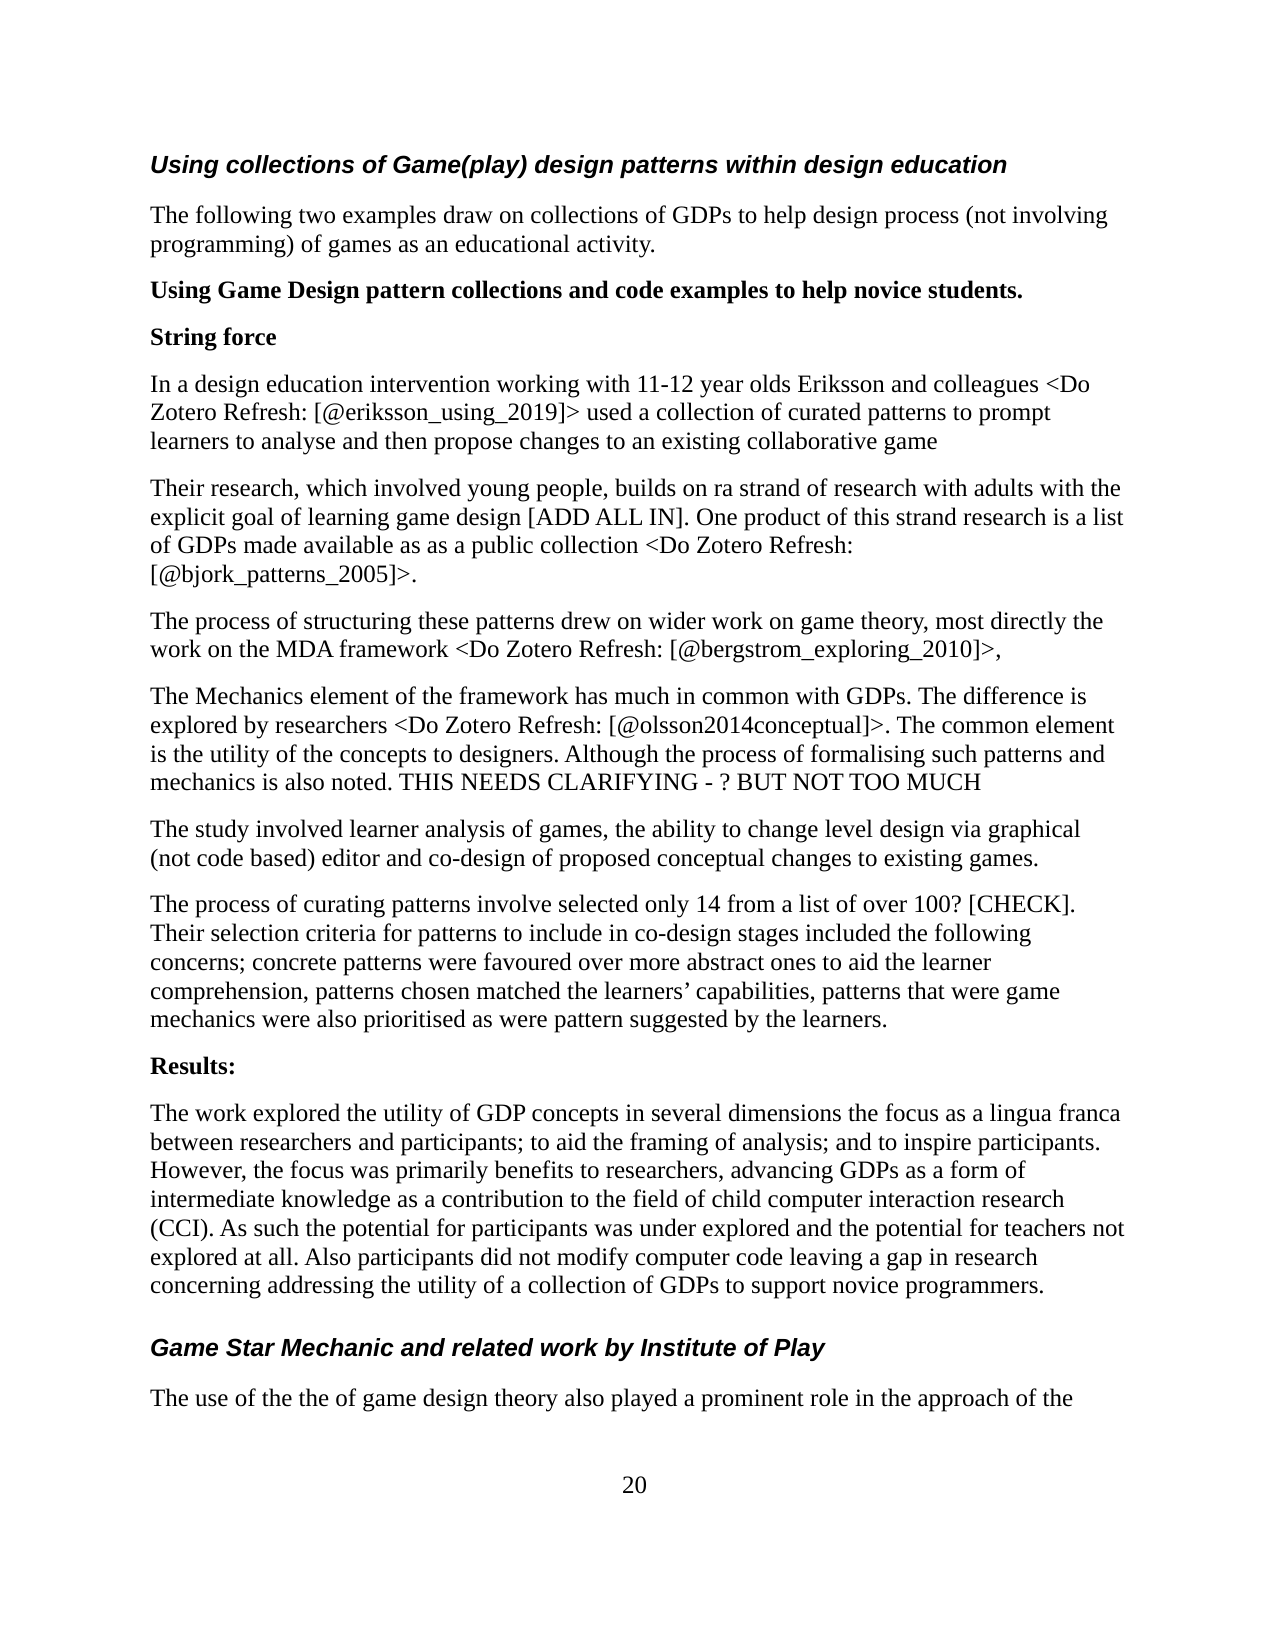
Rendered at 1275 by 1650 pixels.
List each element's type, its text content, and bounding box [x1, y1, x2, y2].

text String force [150, 322, 1125, 351]
text The use of the the of game design theory also played a prominent role in the approach of the [150, 1383, 1125, 1412]
text Results: [150, 1051, 1125, 1080]
text The Mechanics element of the framework has much in common with GDPs. The difference is explored by researchers <Do Zotero Refresh: [@olsson2014conceptual]>. The common element is the utility of the concepts to designers. Although the process of formalising such patterns and mechanics is also noted. THIS NEEDS CLARIFYING - ? BUT NOT TOO MUCH [150, 681, 1125, 796]
text The process of structuring these patterns drew on wider work on game theory, most directly the work on the MDA framework <Do Zotero Refresh: [@bergstrom_exploring_2010]>, [150, 606, 1125, 663]
text The process of curating patterns involve selected only 14 from a list of over 100? [CHECK]. Their selection criteria for patterns to include in co-design stages included the following concerns; concrete patterns were favoured over more abstract ones to aid the learner comprehension, patterns chosen matched the learners’ capabilities, patterns that were game mechanics were also prioritised as were pattern suggested by the learners. [150, 889, 1125, 1033]
subtitle Using collections of Game(play) design patterns within design education [150, 150, 1125, 178]
subtitle Game Star Mechanic and related work by Institute of Play [150, 1333, 1125, 1362]
text Their research, which involved young people, builds on ra strand of research with adults with the explicit goal of learning game design [ADD ALL IN]. One product of this strand research is a list of GDPs made available as as a public collection <Do Zotero Refresh: [@bjork_patterns_2005]>. [150, 473, 1125, 588]
text The work explored the utility of GDP concepts in several dimensions the focus as a lingua franca between researchers and participants; to aid the framing of analysis; and to inspire participants. However, the focus was primarily benefits to researchers, advancing GDPs as a form of intermediate knowledge as a contribution to the field of child computer interaction research (CCI). As such the potential for participants was under explored and the potential for teachers not explored at all. Also participants did not modify computer code leaving a gap in research concerning addressing the utility of a collection of GDPs to support novice programmers. [150, 1098, 1125, 1299]
text In a design education intervention working with 11-12 year olds Eriksson and colleagues <Do Zotero Refresh: [@eriksson_using_2019]> used a collection of curated patterns to prompt learners to analyse and then propose changes to an existing collaborative game [150, 369, 1125, 455]
text Using Game Design pattern collections and code examples to help novice students. [150, 275, 1125, 304]
text The study involved learner analysis of games, the ability to change level design via graphical (not code based) editor and co-design of proposed conceptual changes to existing games. [150, 814, 1125, 872]
text The following two examples draw on collections of GDPs to help design process (not involving programming) of games as an educational activity. [150, 200, 1125, 257]
